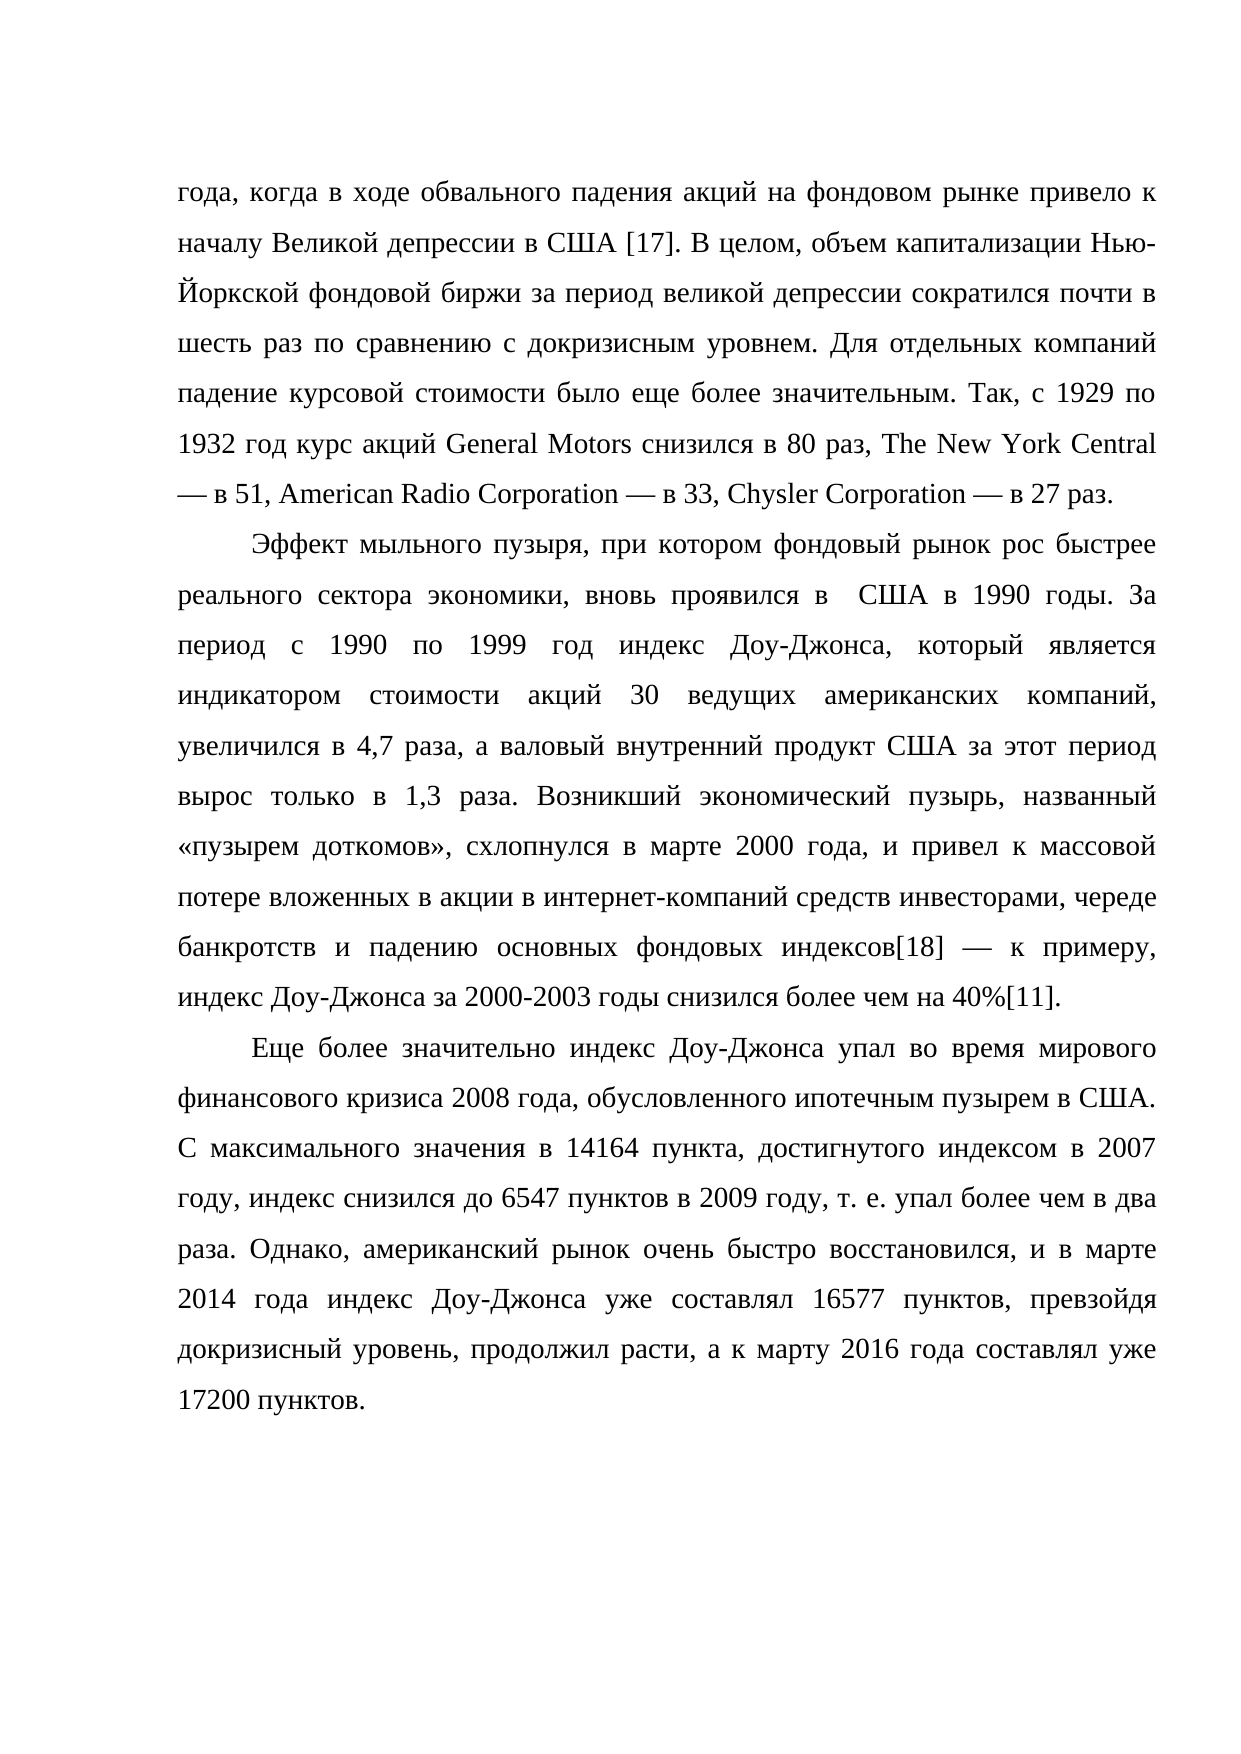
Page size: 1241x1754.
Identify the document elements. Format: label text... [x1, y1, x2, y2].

text Эффект мыльного пузыря, при котором фондовый рынок рос быстрее реального сектора экономики, вновь проявился в США в 1990 годы. За период с 1990 по 1999 год индекс Доу-Джонса, который является индикатором стоимости акций 30 ведущих американских компаний, увеличился в 4,7 раза, а валовый внутренний продукт США за этот период вырос только в 1,3 раза. Возникший экономический пузырь, названный «пузырем доткомов», схлопнулся в марте 2000 года, и привел к массовой потере вложенных в акции в интернет-компаний средств инвесторами, череде банкротств и падению основных фондовых индексов[18] — к примеру, индекс Доу-Джонса за 2000-2003 годы снизился более чем на 40%[11]. [177, 527, 1157, 1013]
text года, когда в ходе обвального падения акций на фондовом рынке привело к началу Великой депрессии в США [17]. В целом, объем капитализации Нью-Йоркской фондовой биржи за период великой депрессии сократился почти в шесть раз по сравнению с докризисным уровнем. Для отдельных компаний падение курсовой стоимости было еще более значительным. Так, с 1929 по 1932 год курс акций General Motors снизился в 80 раз, The New York Central — в 51, American Radio Corporation — в 33, Chysler Corporation — в 27 раз. [177, 174, 1157, 510]
text Еще более значительно индекс Доу-Джонса упал во время мирового финансового кризиса 2008 года, обусловленного ипотечным пузырем в США. С максимального значения в 14164 пункта, достигнутого индексом в 2007 году, индекс снизился до 6547 пунктов в 2009 году, т. е. упал более чем в два раза. Однако, американский рынок очень быстро восстановился, и в марте 2014 года индекс Доу-Джонса уже составлял 16577 пунктов, превзойдя докризисный уровень, продолжил расти, а к марту 2016 года составлял уже 17200 пунктов. [177, 1030, 1157, 1415]
